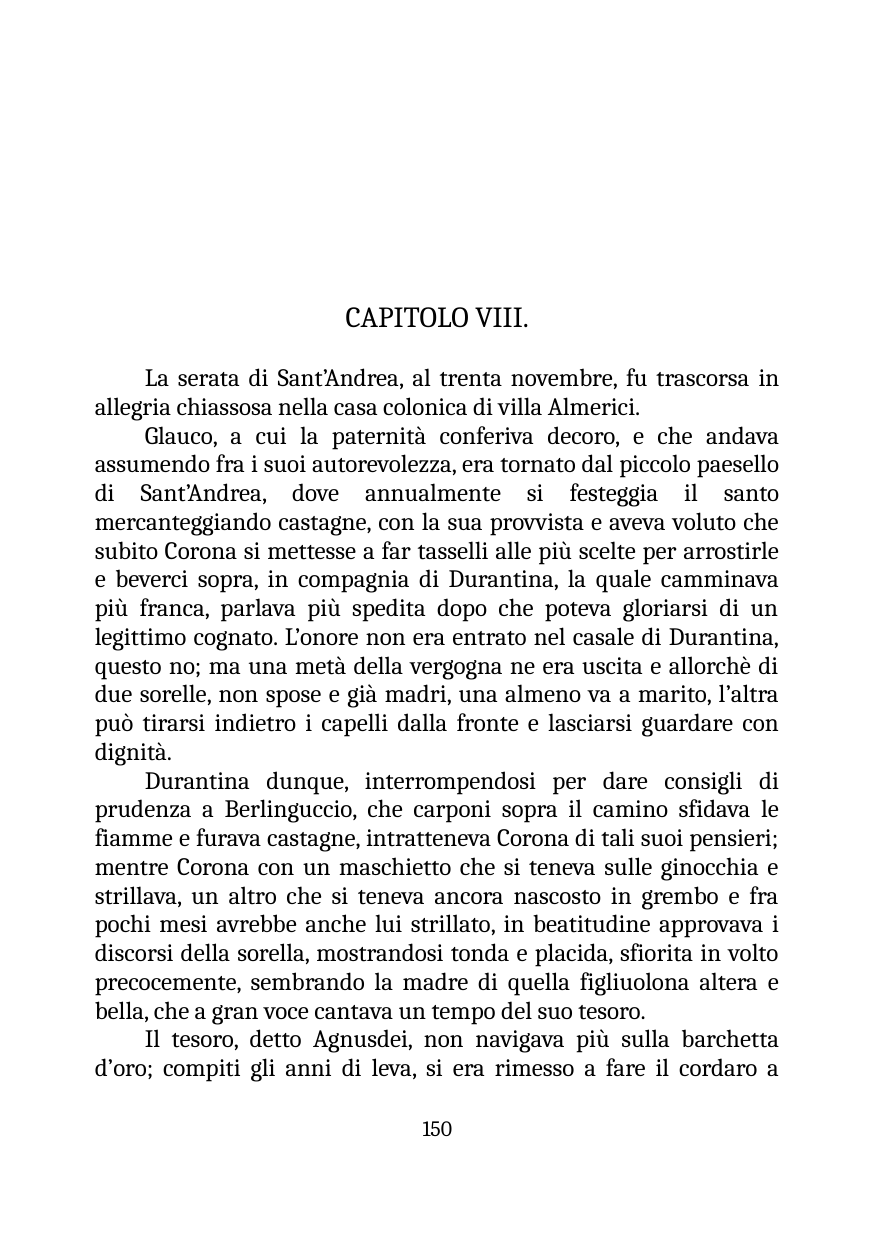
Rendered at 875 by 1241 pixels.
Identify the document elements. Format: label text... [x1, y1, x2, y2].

text Durantina dunque, interrompendosi per dare consigli di prudenza a Berlinguccio, che carponi sopra il camino sfidava le fiamme e furava castagne, intratteneva Corona di tali suoi pensieri; mentre Corona con un maschietto che si teneva sulle ginocchia e strillava, un altro che si teneva ancora nascosto in grembo e fra pochi mesi avrebbe anche lui strillato, in beatitudine approvava i discorsi della sorella, mostrandosi tonda e placida, sfiorita in volto precocemente, sembrando la madre di quella figliuolona altera e bella, che a gran voce cantava un tempo del suo tesoro. [94, 767, 779, 1025]
subtitle CAPITOLO VIII. [94, 301, 779, 335]
text La serata di Sant’Andrea, al trenta novembre, fu trascorsa in allegria chiassosa nella casa colonica di villa Almerici. [94, 364, 779, 422]
text Glauco, a cui la paternità conferiva decoro, e che andava assumendo fra i suoi autorevolezza, era tornato dal piccolo paesello di Sant’Andrea, dove annualmente si festeggia il santo mercanteggiando castagne, con la sua provvista e aveva voluto che subito Corona si mettesse a far tasselli alle più scelte per arrostirle e beverci sopra, in compagnia di Durantina, la quale camminava più franca, parlava più spedita dopo che poteva gloriarsi di un legittimo cognato. L’onore non era entrato nel casale di Durantina, questo no; ma una metà della vergogna ne era uscita e allorchè di due sorelle, non spose e già madri, una almeno va a marito, l’altra può tirarsi indietro i capelli dalla fronte e lasciarsi guardare con dignità. [94, 422, 779, 767]
text Il tesoro, detto Agnusdei, non navigava più sulla barchetta d’oro; compiti gli anni di leva, si era rimesso a fare il cordaro a [94, 1025, 779, 1083]
